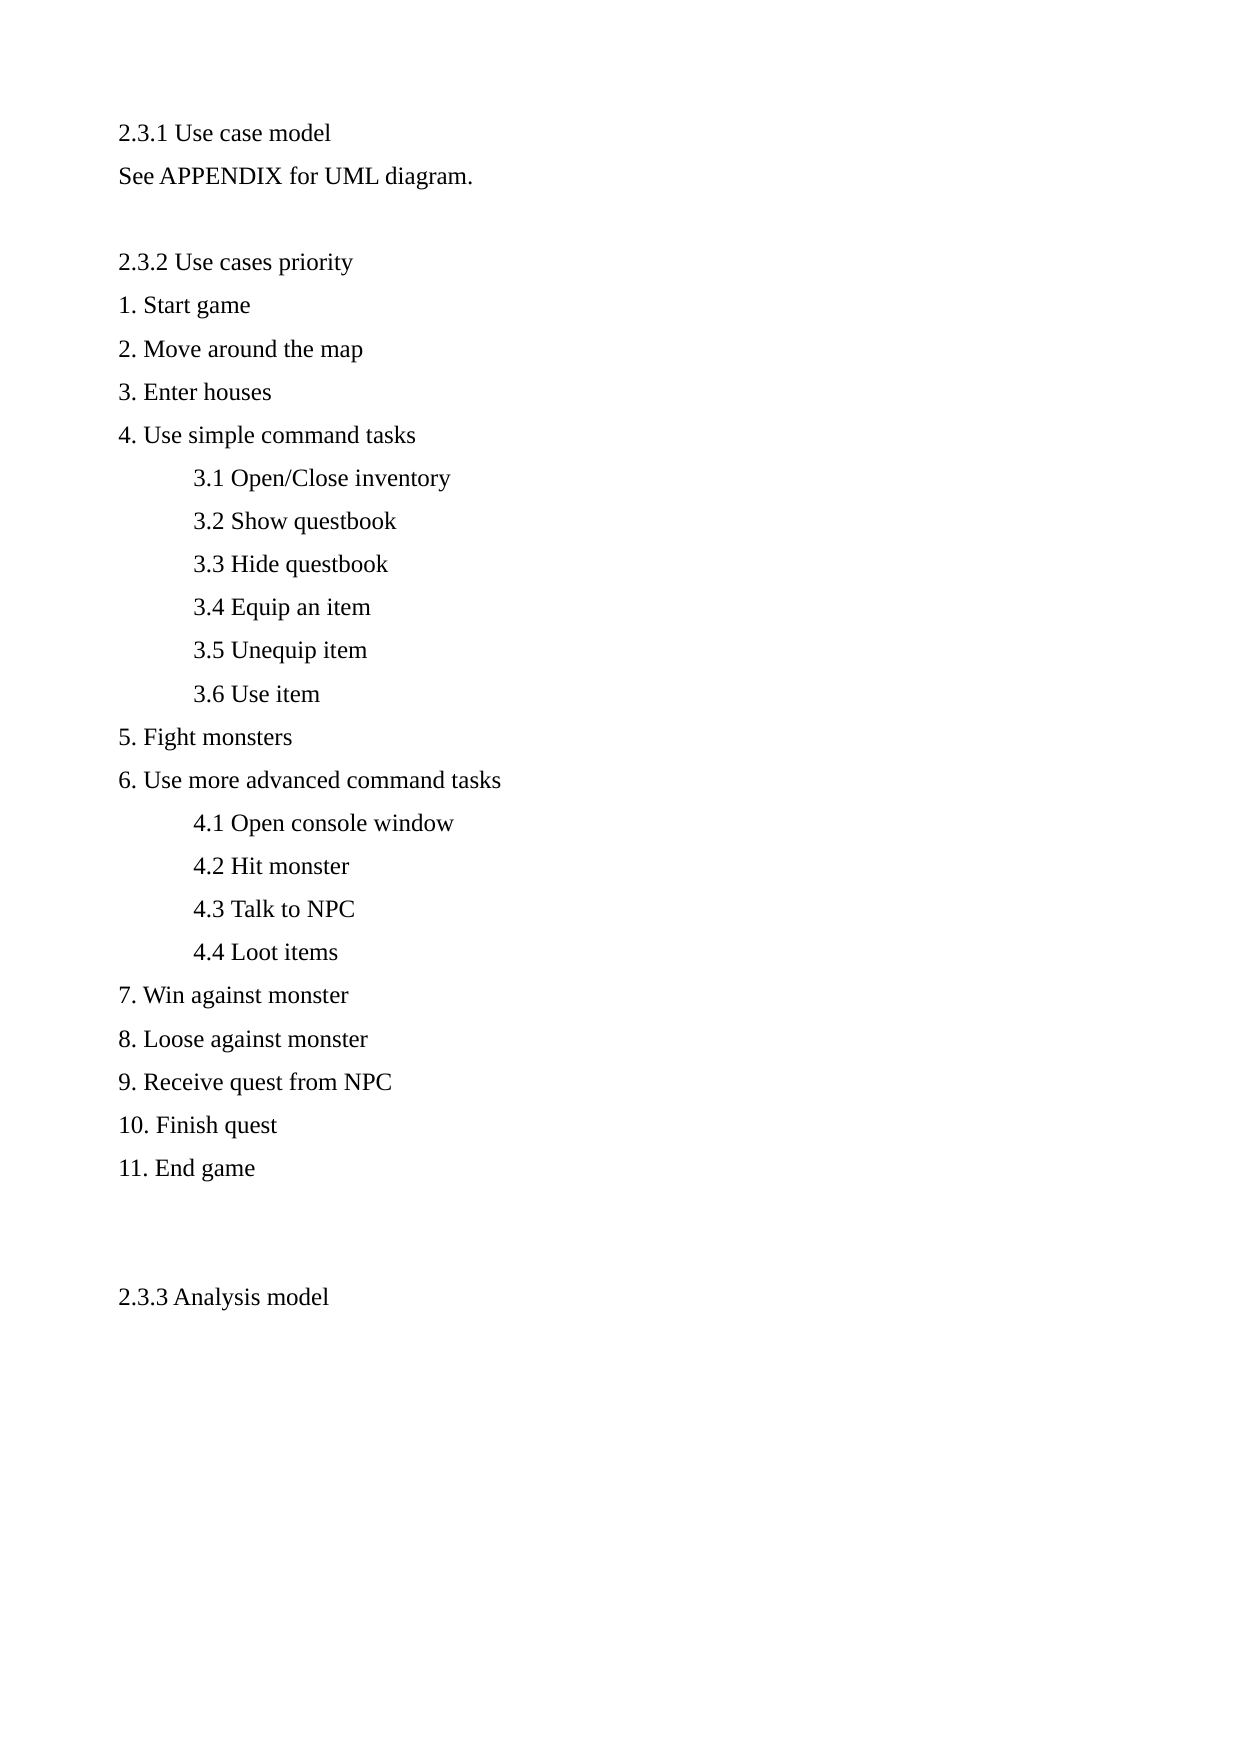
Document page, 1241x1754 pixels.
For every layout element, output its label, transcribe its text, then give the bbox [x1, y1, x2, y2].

list Open console window [193, 808, 1122, 837]
text 9. Receive quest from NPC [118, 1067, 1122, 1096]
list Talk to NPC [193, 894, 1122, 923]
text 2.3.1 Use case model [118, 118, 1122, 147]
text 8. Loose against monster [118, 1024, 1122, 1052]
list Use item [193, 679, 1122, 707]
text 2.3.2 Use cases priority [118, 247, 1122, 276]
text 6. Use more advanced command tasks [118, 765, 1122, 794]
list Equip an item [193, 592, 1122, 621]
text 4. Use simple command tasks [118, 420, 1122, 449]
text 5. Fight monsters [118, 722, 1122, 751]
text 2. Move around the map [118, 334, 1122, 362]
text See APPENDIX for UML diagram. [118, 161, 1122, 190]
text 2.3.3 Analysis model [118, 1282, 1122, 1311]
list Show questbook [193, 506, 1122, 535]
text 7. Win against monster [118, 981, 1122, 1009]
text 11. End game [118, 1153, 1122, 1182]
text 3. Enter houses [118, 377, 1122, 406]
list Unequip item [193, 636, 1122, 664]
text 1. Start game [118, 291, 1122, 319]
list Hit monster [193, 851, 1122, 880]
list Loot items [193, 937, 1122, 966]
list Open/Close inventory [193, 463, 1122, 492]
text 10. Finish quest [118, 1110, 1122, 1139]
list Hide questbook [193, 549, 1122, 578]
